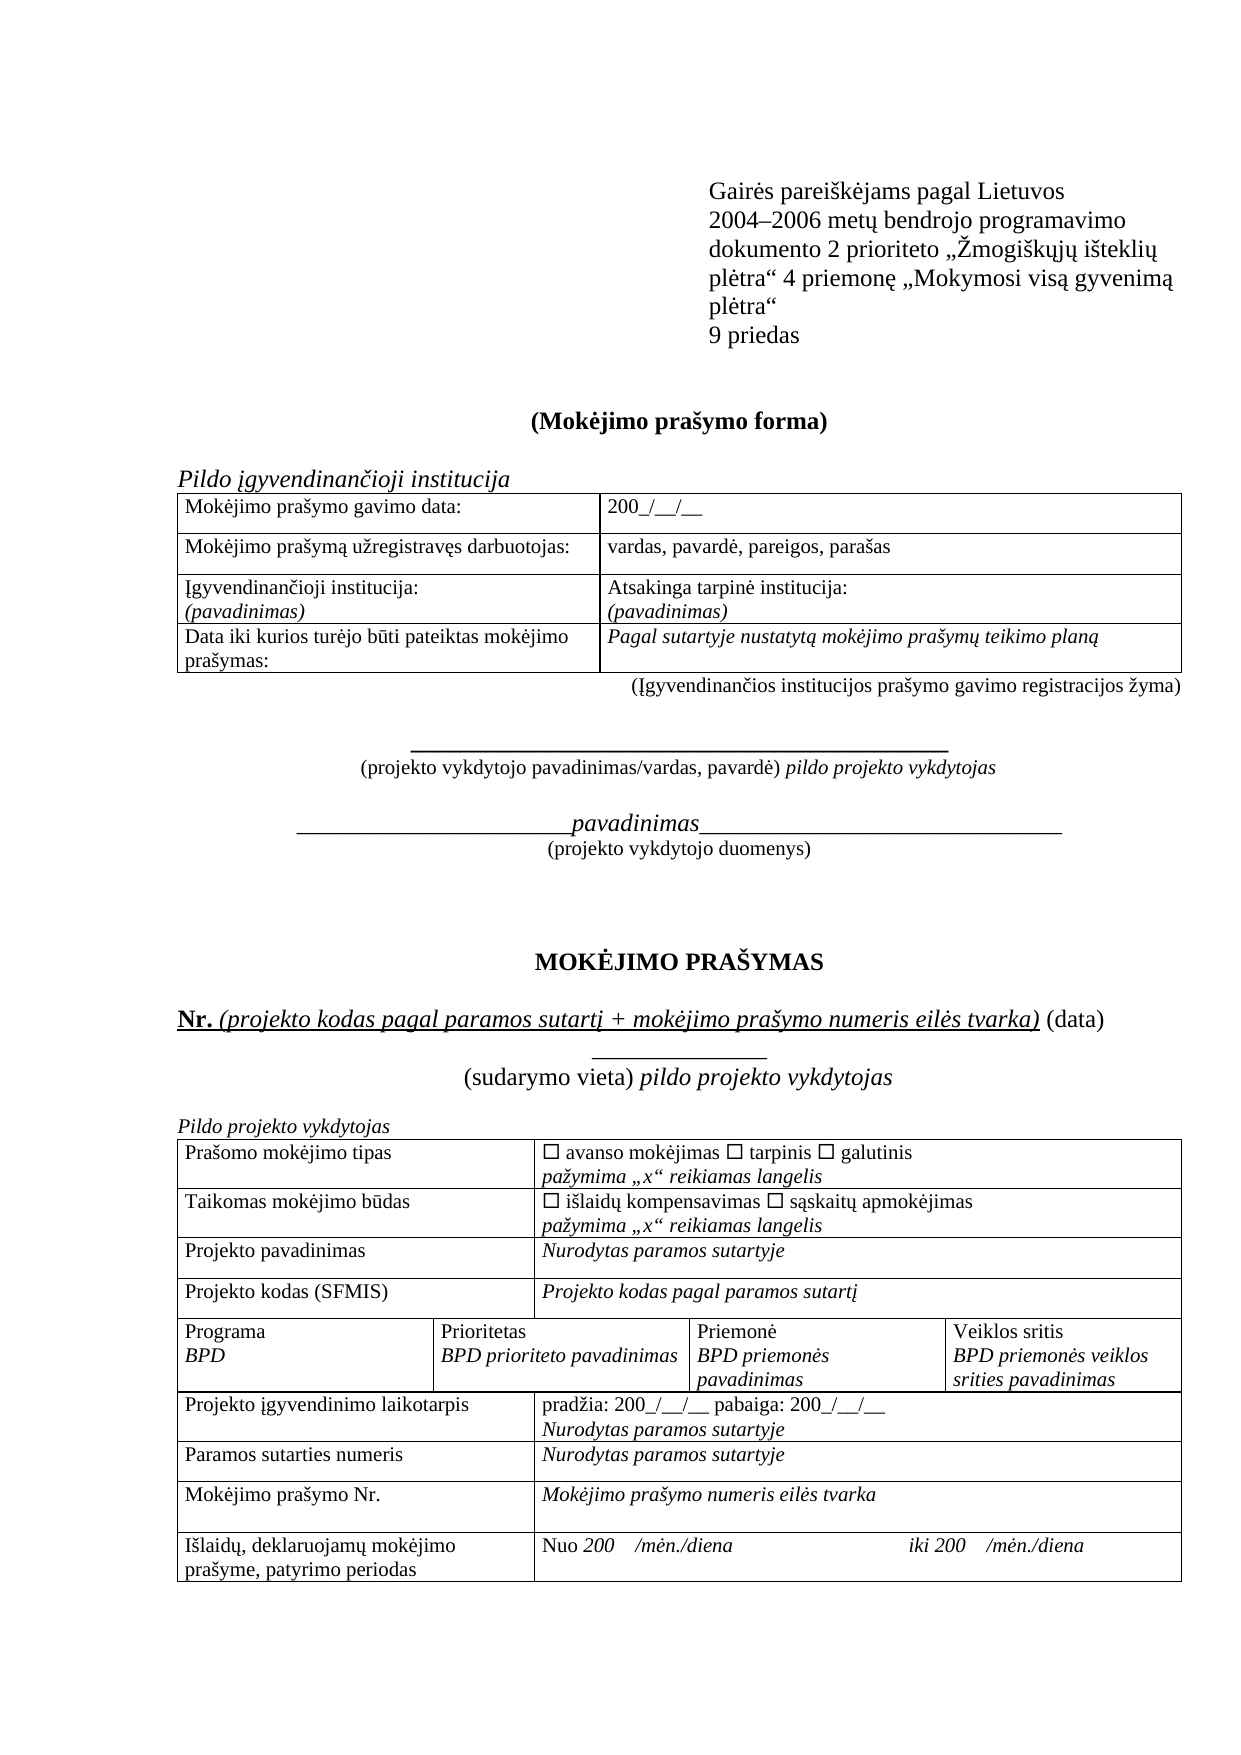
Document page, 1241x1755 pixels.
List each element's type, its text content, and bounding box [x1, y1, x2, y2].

text 9 priedas [177, 320, 1181, 349]
table_cell Paramos sutarties numeris [178, 1442, 534, 1481]
text Gairės pareiškėjams pagal Lietuvos [177, 176, 1181, 205]
table_cell vardas, pavardė, pareigos, parašas [601, 534, 1181, 574]
text Pildo projekto vykdytojas [177, 1114, 1181, 1138]
table_header  avanso mokėjimas  tarpinis  galutinis pažymima „x“ reikiamas langelis [535, 1140, 1181, 1188]
table_cell Projekto kodas (SFMIS) [178, 1279, 534, 1318]
table_cell Nurodytas paramos sutartyje [535, 1238, 1181, 1277]
text plėtra“ 4 priemonę „Mokymosi visą gyvenimą [177, 263, 1181, 291]
text Nr. (projekto kodas pagal paramos sutartį + mokėjimo prašymo numeris eilės tvarka) (data) [177, 1004, 1181, 1033]
table_cell Priemonė BPD priemonės pavadinimas [690, 1319, 945, 1391]
table_cell Data iki kurios turėjo būti pateiktas mokėjimo prašymas: [178, 624, 599, 672]
table_header Prašomo mokėjimo tipas [178, 1140, 534, 1188]
table_cell Atsakinga tarpinė institucija: (pavadinimas) [601, 575, 1181, 623]
text (projekto vykdytojo duomenys) [177, 836, 1181, 860]
table_header 200_/__/__ [601, 494, 1181, 533]
text (sudarymo vieta) pildo projekto vykdytojas [177, 1062, 1181, 1090]
table_cell pradžia: 200_/__/__ pabaiga: 200_/__/__ Nurodytas paramos sutartyje [535, 1393, 1181, 1441]
table_cell Mokėjimo prašymą užregistravęs darbuotojas: [178, 534, 599, 574]
table_cell Mokėjimo prašymo numeris eilės tvarka [535, 1482, 1181, 1532]
table_cell  išlaidų kompensavimas  sąskaitų apmokėjimas pažymima „x“ reikiamas langelis [535, 1189, 1181, 1237]
text MOKĖJIMO PRAŠYMAS [177, 947, 1181, 975]
table_cell Įgyvendinančioji institucija: (pavadinimas) [178, 575, 599, 623]
text plėtra“ [177, 291, 1181, 320]
table_cell Projekto pavadinimas [178, 1238, 534, 1277]
table_cell Nurodytas paramos sutartyje [535, 1442, 1181, 1481]
table_cell Išlaidų, deklaruojamų mokėjimo prašyme, patyrimo periodas [178, 1533, 534, 1581]
text ___________________________________________ [177, 726, 1181, 755]
table_cell Mokėjimo prašymo Nr. [178, 1482, 534, 1532]
table_cell Nuo 200 /mėn./diena iki 200 /mėn./diena [535, 1533, 1181, 1581]
table_cell Projekto kodas pagal paramos sutartį [535, 1279, 1181, 1318]
table_cell Veiklos sritis BPD priemonės veiklos srities pavadinimas [946, 1319, 1181, 1391]
table_header Mokėjimo prašymo gavimo data: [178, 494, 599, 533]
table_cell Prioritetas BPD prioriteto pavadinimas [434, 1319, 689, 1391]
text ______________________pavadinimas_____________________________ [177, 808, 1181, 836]
text 2004–2006 metų bendrojo programavimo [177, 205, 1181, 234]
text Pildo įgyvendinančioji institucija [177, 464, 1181, 493]
table_cell Pagal sutartyje nustatytą mokėjimo prašymų teikimo planą [601, 624, 1181, 672]
text ______________ [177, 1033, 1181, 1062]
text dokumento 2 prioriteto „Žmogiškųjų išteklių [177, 234, 1181, 263]
text (projekto vykdytojo pavadinimas/vardas, pavardė) pildo projekto vykdytojas [177, 755, 1181, 779]
table_cell Programa BPD [178, 1319, 433, 1391]
text (įgyvendinančios institucijos prašymo gavimo registracijos žyma) [177, 673, 1181, 697]
text (Mokėjimo prašymo forma) [177, 406, 1181, 435]
table_cell Taikomas mokėjimo būdas [178, 1189, 534, 1237]
table_cell Projekto įgyvendinimo laikotarpis [178, 1393, 534, 1441]
